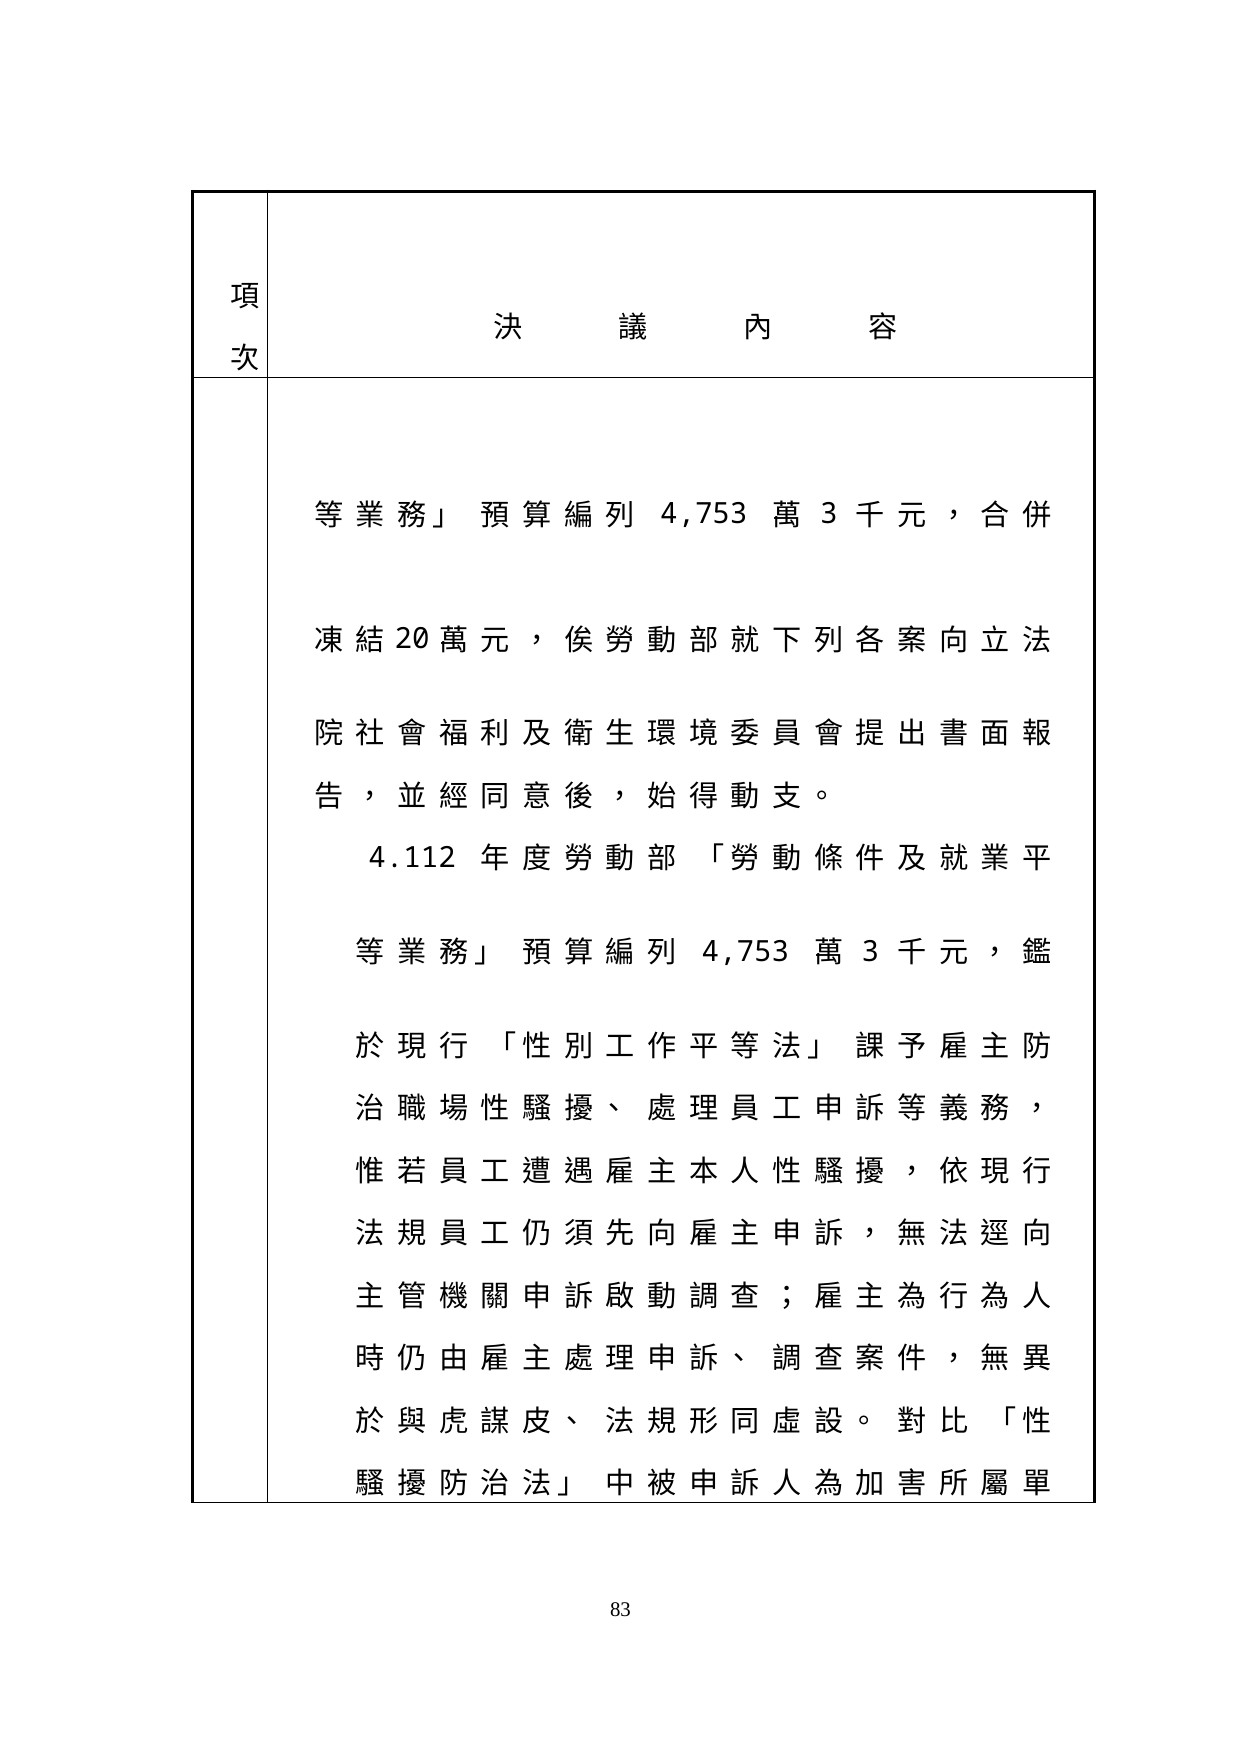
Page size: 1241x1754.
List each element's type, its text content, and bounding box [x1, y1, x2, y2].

table_header 項次 [194, 193, 267, 377]
table_header 決 議 內 容 [268, 193, 1093, 377]
table_cell [194, 378, 267, 1502]
table_cell 等業務」預算編列4,753萬3千元，合併凍結20萬元，俟勞動部就下列各案向立法院社會福利及衛生環境委員會提出書面報告，並經同意後，始得動支。 4.112年度勞動部「勞動條件及就業平等業務」預算編列4,753萬3千元，鑑於現行「性別工作平等法」課予雇主防治職場性騷擾、處理員工申訴等義務，惟若員工遭遇雇主本人性騷擾，依現行法規員工仍須先向雇主申訴，無法逕向主管機關申訴啟動調查；雇主為行為人時仍由雇主處理申訴、調查案件，無異於與虎謀皮、法規形同虛設。對比「性騷擾防治法」中被申訴人為加害所屬單 [268, 378, 1093, 1502]
